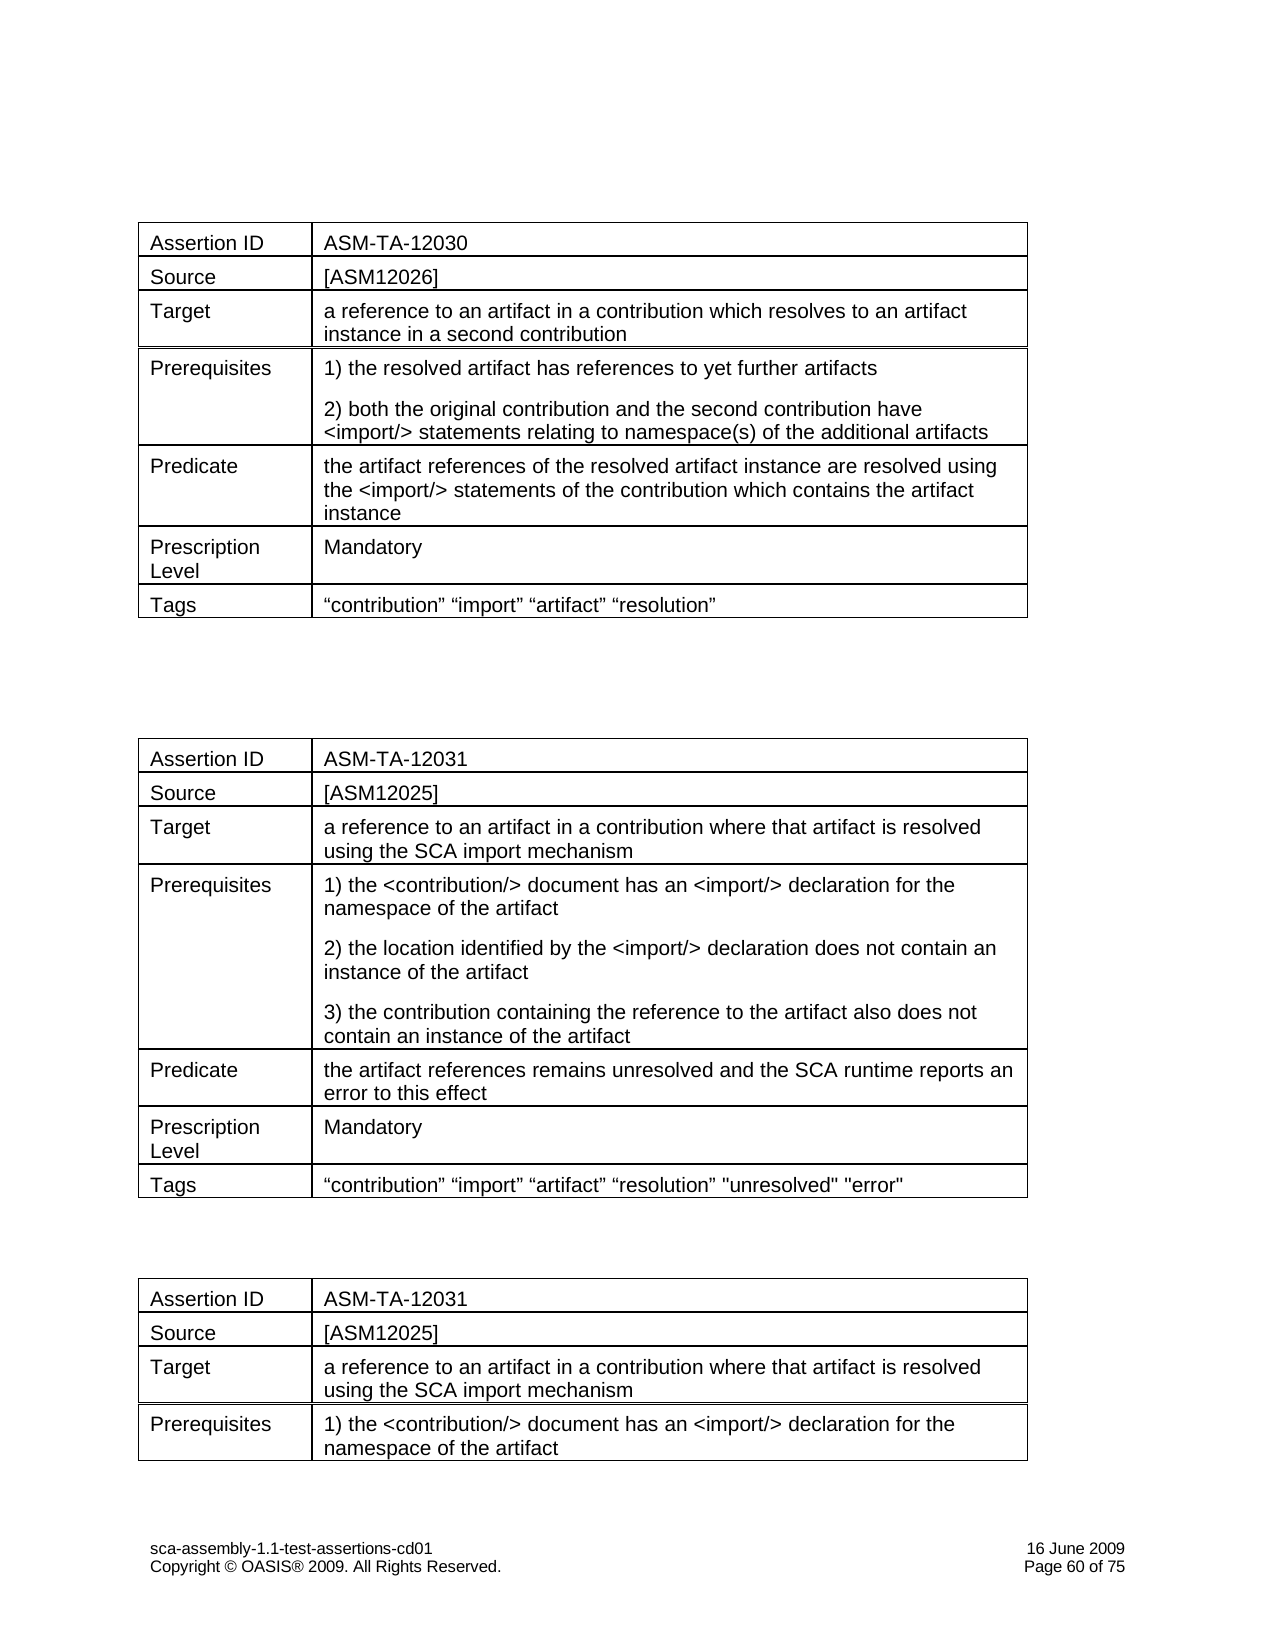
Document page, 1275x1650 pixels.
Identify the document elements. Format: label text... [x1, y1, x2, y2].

table_header ASM-TA-12031 [313, 739, 1027, 771]
table_cell “contribution” “import” “artifact” “resolution” "unresolved" "error" [313, 1165, 1027, 1197]
table_cell Target [139, 1347, 311, 1402]
table_cell the artifact references of the resolved artifact instance are resolved using the <import/> statements of the contribution which contains the artifact instance [313, 446, 1027, 525]
table_cell Prerequisites [139, 1405, 311, 1460]
table_cell Tags [139, 585, 311, 617]
table_cell a reference to an artifact in a contribution where that artifact is resolved using the SCA import mechanism [313, 807, 1027, 863]
table_cell 1) the <contribution/> document has an <import/> declaration for the namespace of the artifact 2) the location identified by the <import/> declaration does not contain an instance of the artifact 3) the contribution containing the reference to the artifact also does not contain an instance of the artifact [313, 865, 1027, 1048]
table_cell a reference to an artifact in a contribution which resolves to an artifact instance in a second contribution [313, 291, 1027, 346]
table_cell a reference to an artifact in a contribution where that artifact is resolved using the SCA import mechanism [313, 1347, 1027, 1402]
table_cell Prescription Level [139, 1107, 311, 1163]
table_cell [ASM12025] [313, 1313, 1027, 1345]
table_cell Tags [139, 1165, 311, 1197]
table_cell 1) the <contribution/> document has an <import/> declaration for the namespace of the artifact [313, 1405, 1027, 1460]
table_cell Source [139, 773, 311, 805]
table_cell Prerequisites [139, 349, 311, 444]
table_cell Source [139, 257, 311, 289]
table_cell [ASM12025] [313, 773, 1027, 805]
table_header Assertion ID [139, 1279, 311, 1311]
table_cell Mandatory [313, 1107, 1027, 1163]
table_cell “contribution” “import” “artifact” “resolution” [313, 585, 1027, 617]
table_cell Prescription Level [139, 527, 311, 583]
table_cell Predicate [139, 1050, 311, 1105]
table_cell [ASM12026] [313, 257, 1027, 289]
table_header Assertion ID [139, 739, 311, 771]
table_cell Prerequisites [139, 865, 311, 1048]
table_cell Target [139, 291, 311, 346]
table_cell Target [139, 807, 311, 863]
table_cell Predicate [139, 446, 311, 525]
table_header ASM-TA-12031 [313, 1279, 1027, 1311]
table_cell Mandatory [313, 527, 1027, 583]
table_header Assertion ID [139, 223, 311, 255]
table_header ASM-TA-12030 [313, 223, 1027, 255]
table_cell Source [139, 1313, 311, 1345]
table_cell the artifact references remains unresolved and the SCA runtime reports an error to this effect [313, 1050, 1027, 1105]
table_cell 1) the resolved artifact has references to yet further artifacts 2) both the original contribution and the second contribution have <import/> statements relating to namespace(s) of the additional artifacts [313, 349, 1027, 444]
